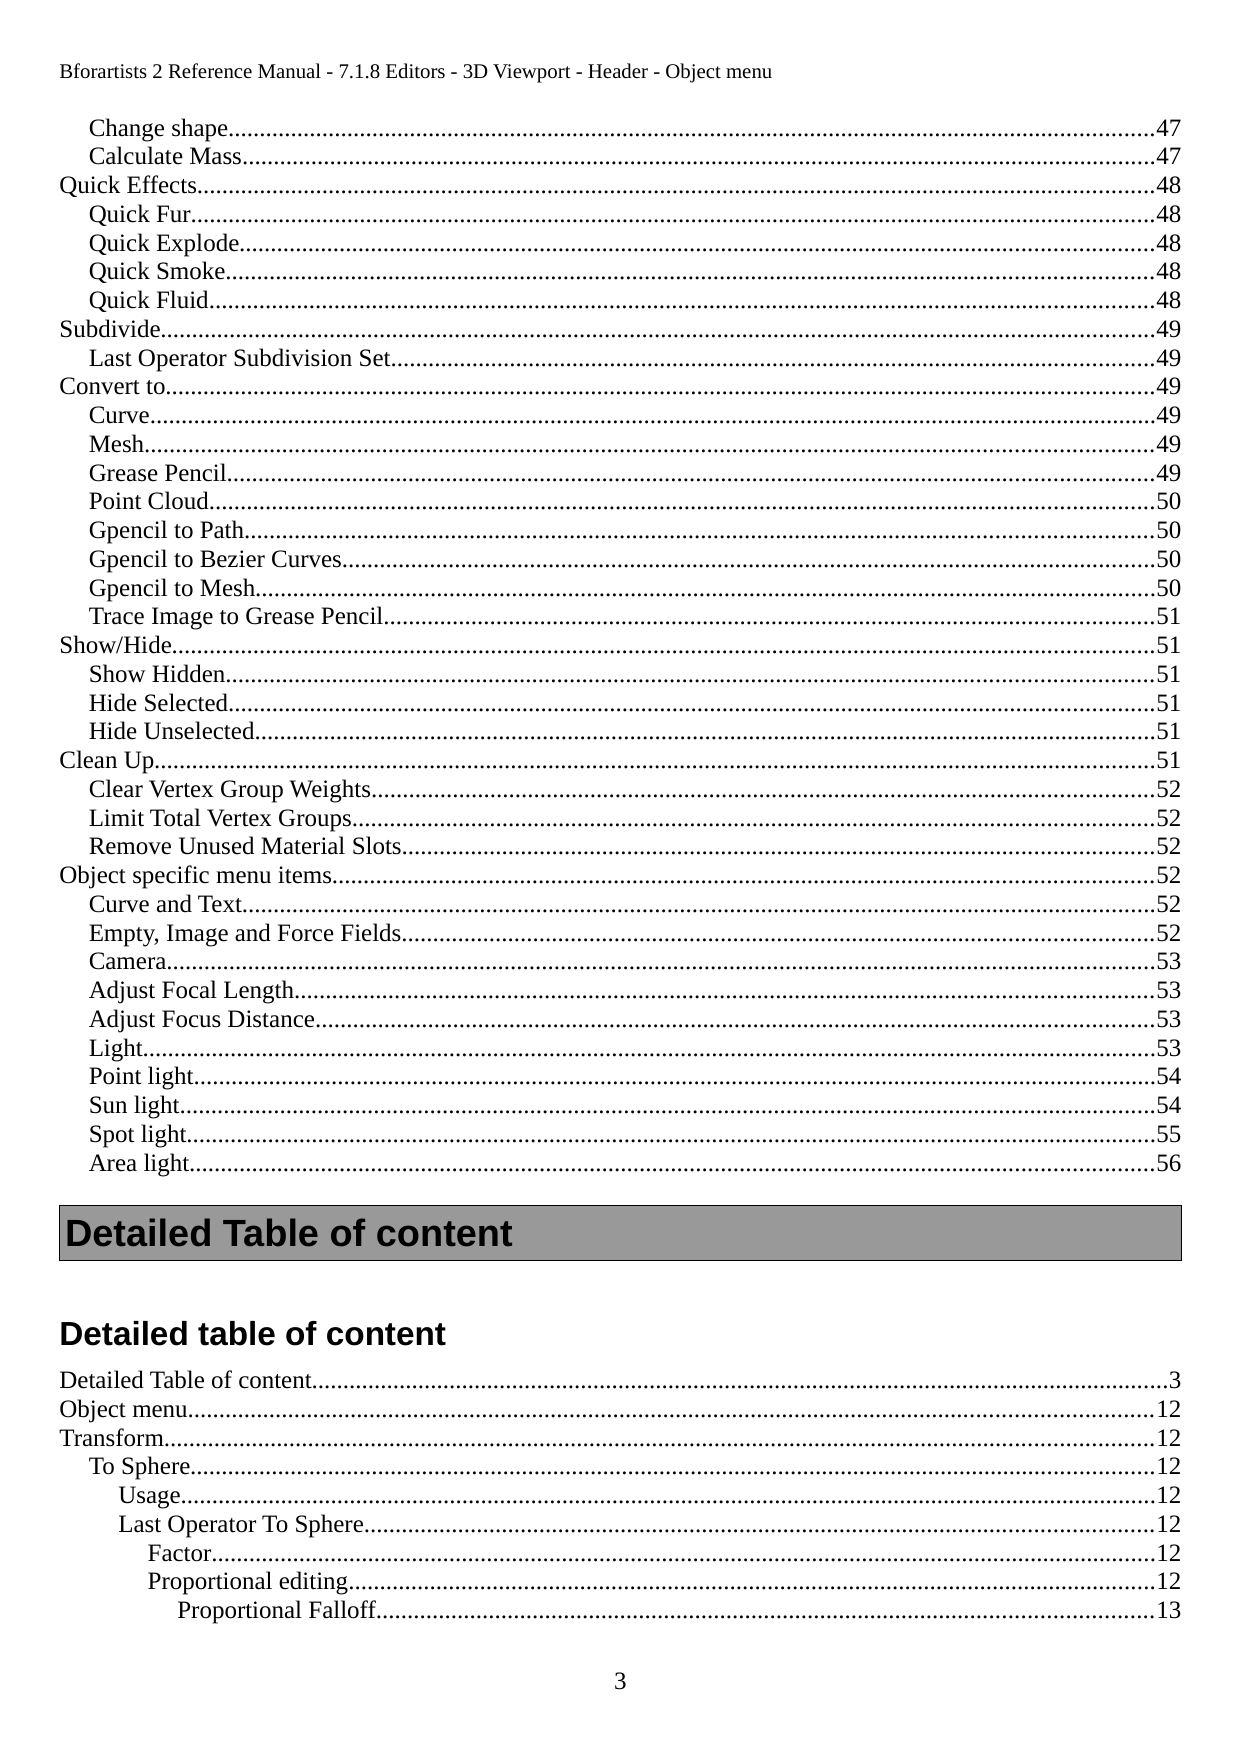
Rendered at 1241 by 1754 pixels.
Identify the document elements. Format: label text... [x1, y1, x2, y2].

text Clean Up 51 [59, 745, 1181, 774]
text Quick Smoke 48 [88, 256, 1181, 285]
text Object menu 12 [59, 1394, 1181, 1423]
text Remove Unused Material Slots 52 [88, 831, 1181, 860]
text Quick Effects 48 [59, 170, 1181, 199]
text Gpencil to Bezier Curves 50 [88, 544, 1181, 573]
text Gpencil to Path 50 [88, 515, 1181, 544]
text Show/Hide 51 [59, 630, 1181, 659]
text Light 53 [88, 1033, 1181, 1061]
text Usage 12 [118, 1480, 1181, 1509]
text Quick Explode 48 [88, 228, 1181, 256]
text Factor 12 [147, 1538, 1181, 1566]
text Last Operator Subdivision Set 49 [88, 343, 1181, 371]
table_header Detailed Table of content [60, 1206, 1181, 1260]
text Change shape 47 [88, 113, 1181, 141]
text Last Operator To Sphere 12 [118, 1509, 1181, 1538]
text Spot light 55 [88, 1119, 1181, 1148]
subtitle Detailed table of content [59, 1314, 1181, 1353]
text Empty, Image and Force Fields 52 [88, 918, 1181, 946]
text Trace Image to Grease Pencil 51 [88, 601, 1181, 630]
text Curve 49 [88, 400, 1181, 429]
text Point light 54 [88, 1061, 1181, 1090]
text Area light 56 [88, 1148, 1181, 1176]
text Convert to 49 [59, 371, 1181, 400]
text Quick Fur 48 [88, 199, 1181, 228]
text Limit Total Vertex Groups 52 [88, 803, 1181, 831]
text Mesh 49 [88, 429, 1181, 458]
text Adjust Focus Distance 53 [88, 1004, 1181, 1033]
text Sun light 54 [88, 1090, 1181, 1119]
text Clear Vertex Group Weights 52 [88, 774, 1181, 803]
text Point Cloud 50 [88, 486, 1181, 515]
text Proportional editing 12 [147, 1566, 1181, 1595]
text Subdivide 49 [59, 314, 1181, 343]
text Show Hidden 51 [88, 659, 1181, 688]
text Quick Fluid 48 [88, 285, 1181, 314]
text Calculate Mass 47 [88, 141, 1181, 170]
text Gpencil to Mesh 50 [88, 573, 1181, 601]
text To Sphere 12 [88, 1451, 1181, 1480]
text Object specific menu items 52 [59, 860, 1181, 889]
text Grease Pencil 49 [88, 458, 1181, 486]
text Adjust Focal Length 53 [88, 975, 1181, 1004]
text Hide Selected 51 [88, 688, 1181, 716]
text Detailed Table of content 3 [59, 1365, 1181, 1394]
text Proportional Falloff 13 [177, 1595, 1181, 1624]
text Transform 12 [59, 1423, 1181, 1451]
text Hide Unselected 51 [88, 716, 1181, 745]
text Camera 53 [88, 946, 1181, 975]
text Curve and Text 52 [88, 889, 1181, 918]
